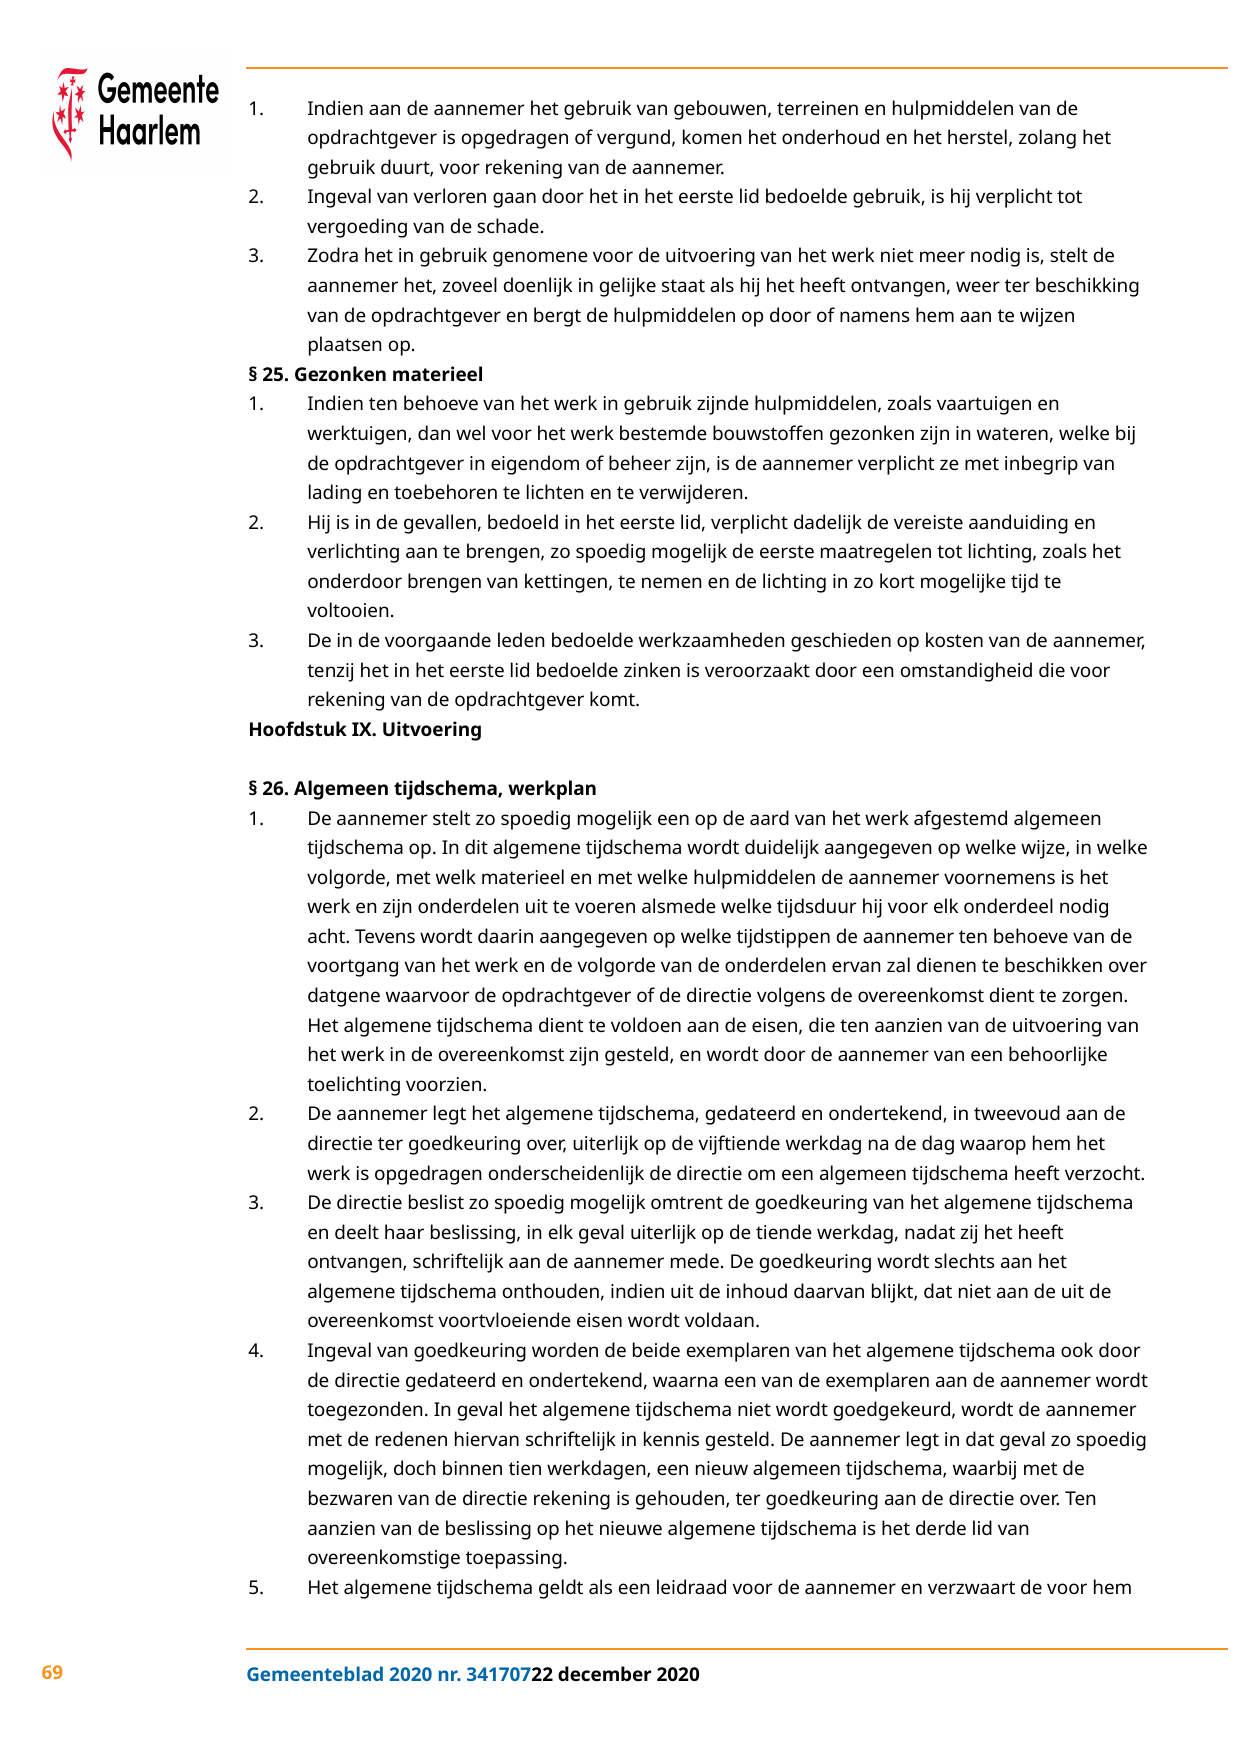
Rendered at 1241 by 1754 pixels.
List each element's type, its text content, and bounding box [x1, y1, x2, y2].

list Ingeval van goedkeuring worden de beide exemplaren van het algemene tijdschema ook door de directie gedateerd en ondertekend, waarna een van de exemplaren aan de aannemer wordt toegezonden. In geval het algemene tijdschema niet wordt goedgekeurd, wordt de aannemer met de redenen hiervan schriftelijk in kennis gesteld. De aannemer legt in dat geval zo spoedig mogelijk, doch binnen tien werkdagen, een nieuw algemeen tijdschema, waarbij met de bezwaren van de directie rekening is gehouden, ter goedkeuring aan de directie over. Ten aanzien van de beslissing op het nieuwe algemene tijdschema is het derde lid van overeenkomstige toepassing. [248, 1337, 1152, 1570]
text § 26. Algemeen tijdschema, werkplan [248, 775, 1152, 801]
list Indien ten behoeve van het werk in gebruik zijnde hulpmiddelen, zoals vaartuigen en werktuigen, dan wel voor het werk bestemde bouwstoffen gezonken zijn in wateren, welke bij de opdrachtgever in eigendom of beheer zijn, is de aannemer verplicht ze met inbegrip van lading en toebehoren te lichten en te verwijderen. [248, 391, 1152, 505]
text § 25. Gezonken materieel [248, 361, 1152, 387]
list Ingeval van verloren gaan door het in het eerste lid bedoelde gebruik, is hij verplicht tot vergoeding van de schade. [248, 183, 1152, 239]
list De directie beslist zo spoedig mogelijk omtrent de goedkeuring van het algemene tijdschema en deelt haar beslissing, in elk geval uiterlijk op de tiende werkdag, nadat zij het heeft ontvangen, schriftelijk aan de aannemer mede. De goedkeuring wordt slechts aan het algemene tijdschema onthouden, indien uit de inhoud daarvan blijkt, dat niet aan de uit de overeenkomst voortvloeiende eisen wordt voldaan. [248, 1189, 1152, 1333]
list De in de voorgaande leden bedoelde werkzaamheden geschieden op kosten van de aannemer, tenzij het in het eerste lid bedoelde zinken is veroorzaakt door een omstandigheid die voor rekening van de opdrachtgever komt. [248, 627, 1152, 712]
list Hij is in de gevallen, bedoeld in het eerste lid, verplicht dadelijk de vereiste aanduiding en verlichting aan te brengen, zo spoedig mogelijk de eerste maatregelen tot lichting, zoals het onderdoor brengen van kettingen, te nemen en de lichting in zo kort mogelijke tijd te voltooien. [248, 509, 1152, 623]
list Zodra het in gebruik genomene voor de uitvoering van het werk niet meer nodig is, stelt de aannemer het, zoveel doenlijk in gelijke staat als hij het heeft ontvangen, weer ter beschikking van de opdrachtgever en bergt de hulpmiddelen op door of namens hem aan te wijzen plaatsen op. [248, 243, 1152, 357]
picture [41, 47, 231, 172]
text Hoofdstuk IX. Uitvoering [248, 716, 1152, 742]
list Het algemene tijdschema geldt als een leidraad voor de aannemer en verzwaart de voor hem [248, 1574, 1152, 1600]
list De aannemer stelt zo spoedig mogelijk een op de aard van het werk afgestemd algemeen tijdschema op. In dit algemene tijdschema wordt duidelijk aangegeven op welke wijze, in welke volgorde, met welk materieel en met welke hulpmiddelen de aannemer voornemens is het werk en zijn onderdelen uit te voeren alsmede welke tijdsduur hij voor elk onderdeel nodig acht. Tevens wordt daarin aangegeven op welke tijdstippen de aannemer ten behoeve van de voortgang van het werk en de volgorde van de onderdelen ervan zal dienen te beschikken over datgene waarvoor de opdrachtgever of de directie volgens de overeenkomst dient te zorgen. Het algemene tijdschema dient te voldoen aan de eisen, die ten aanzien van de uitvoering van het werk in de overeenkomst zijn gesteld, en wordt door de aannemer van een behoorlijke toelichting voorzien. [248, 805, 1152, 1097]
list Indien aan de aannemer het gebruik van gebouwen, terreinen en hulpmiddelen van de opdrachtgever is opgedragen of vergund, komen het onderhoud en het herstel, zolang het gebruik duurt, voor rekening van de aannemer. [248, 95, 1152, 180]
list De aannemer legt het algemene tijdschema, gedateerd en ondertekend, in tweevoud aan de directie ter goedkeuring over, uiterlijk op de vijftiende werkdag na de dag waarop hem het werk is opgedragen onderscheidenlijk de directie om een algemeen tijdschema heeft verzocht. [248, 1101, 1152, 1186]
